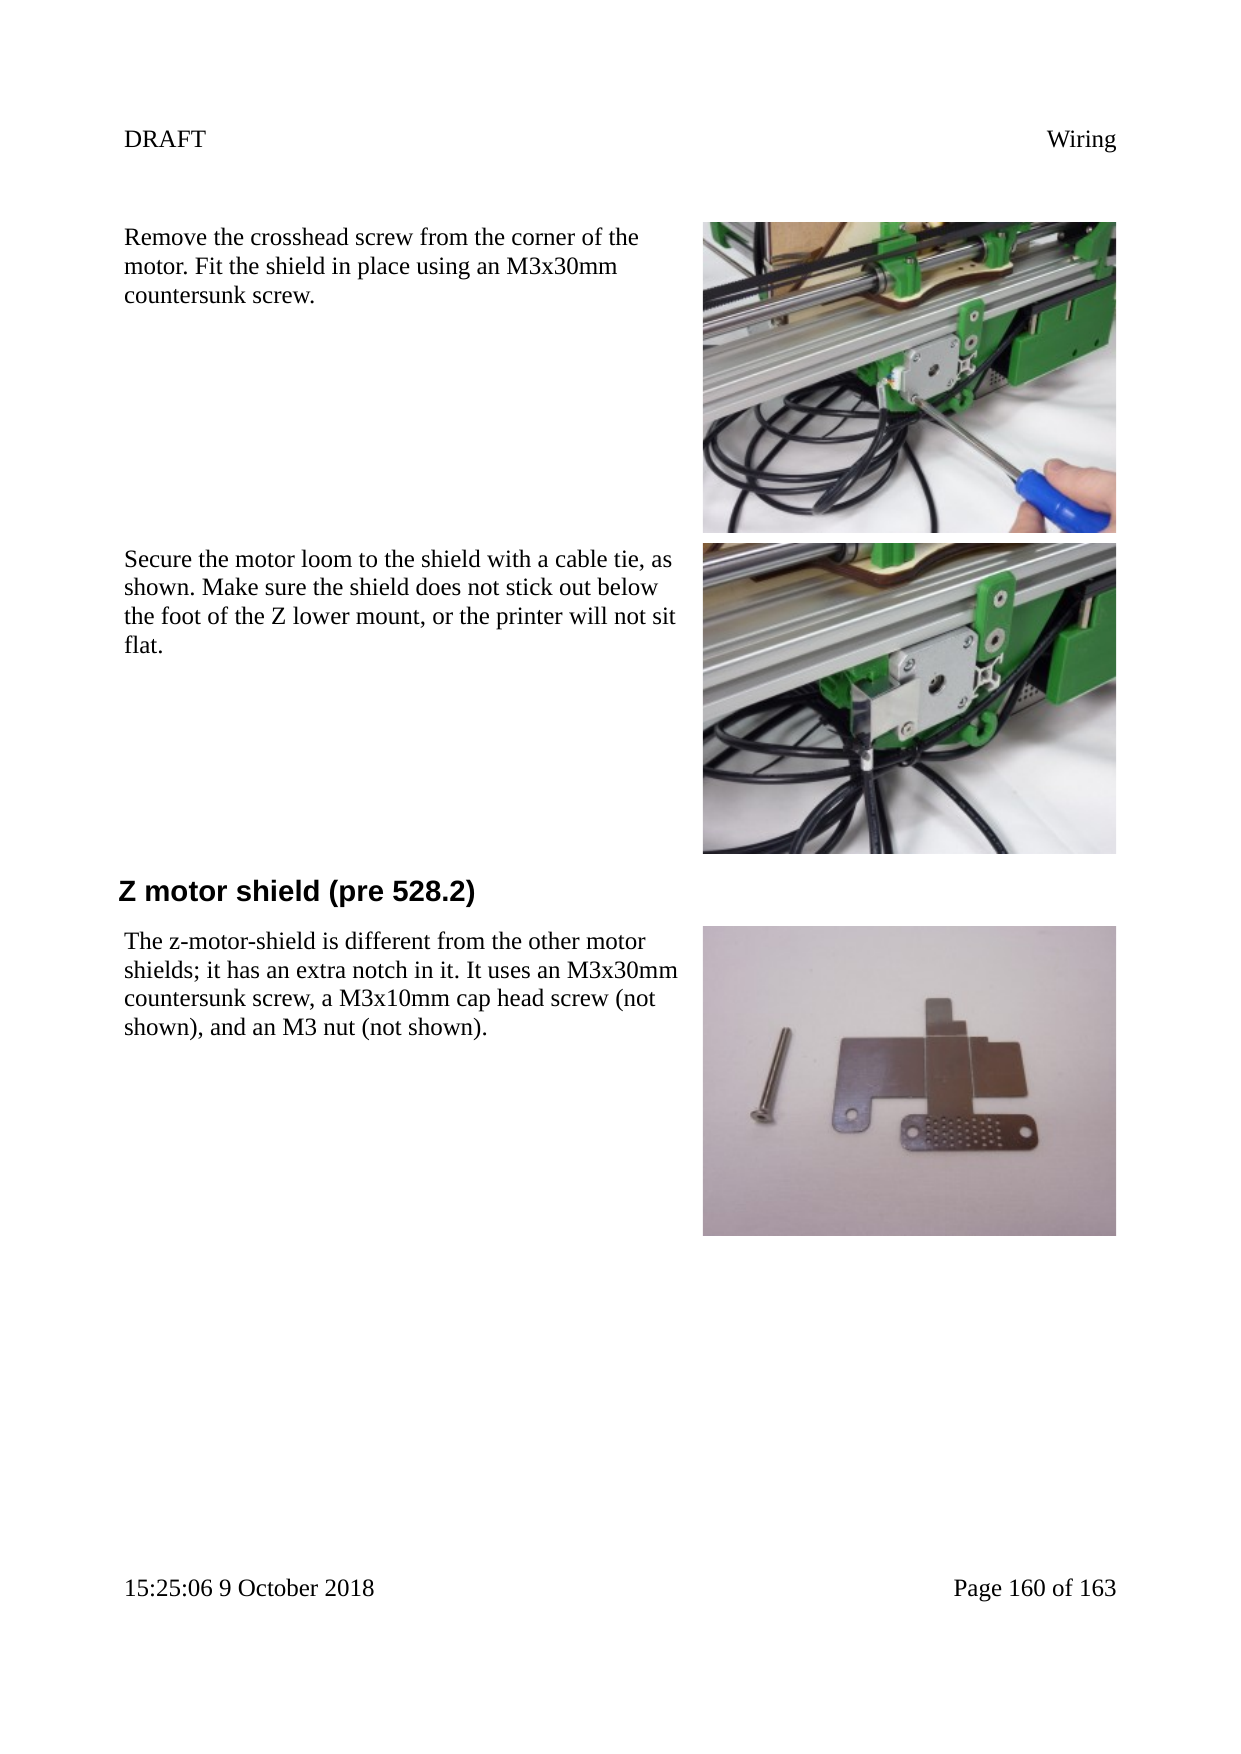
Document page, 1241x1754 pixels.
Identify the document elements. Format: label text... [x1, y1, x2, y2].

table_cell Secure the motor loom to the shield with a cable tie, as shown. Make sure the shield does not stick out below the foot of the Z lower mount, or the printer will not sit flat. [118, 538, 697, 859]
table_cell [697, 217, 1122, 538]
picture [702, 222, 1117, 533]
table_cell [697, 538, 1122, 859]
picture [702, 926, 1117, 1236]
subtitle Z motor shield (pre 528.2) [118, 874, 1122, 908]
picture [702, 543, 1117, 854]
table_header The z-motor-shield is different from the other motor shields; it has an extra notch in it. It uses an M3x30mm countersunk screw, a M3x10mm cap head screw (not shown), and an M3 nut (not shown). [118, 920, 697, 1242]
table_header [697, 920, 1122, 1242]
table_cell Remove the crosshead screw from the corner of the motor. Fit the shield in place using an M3x30mm countersunk screw. [118, 217, 697, 538]
